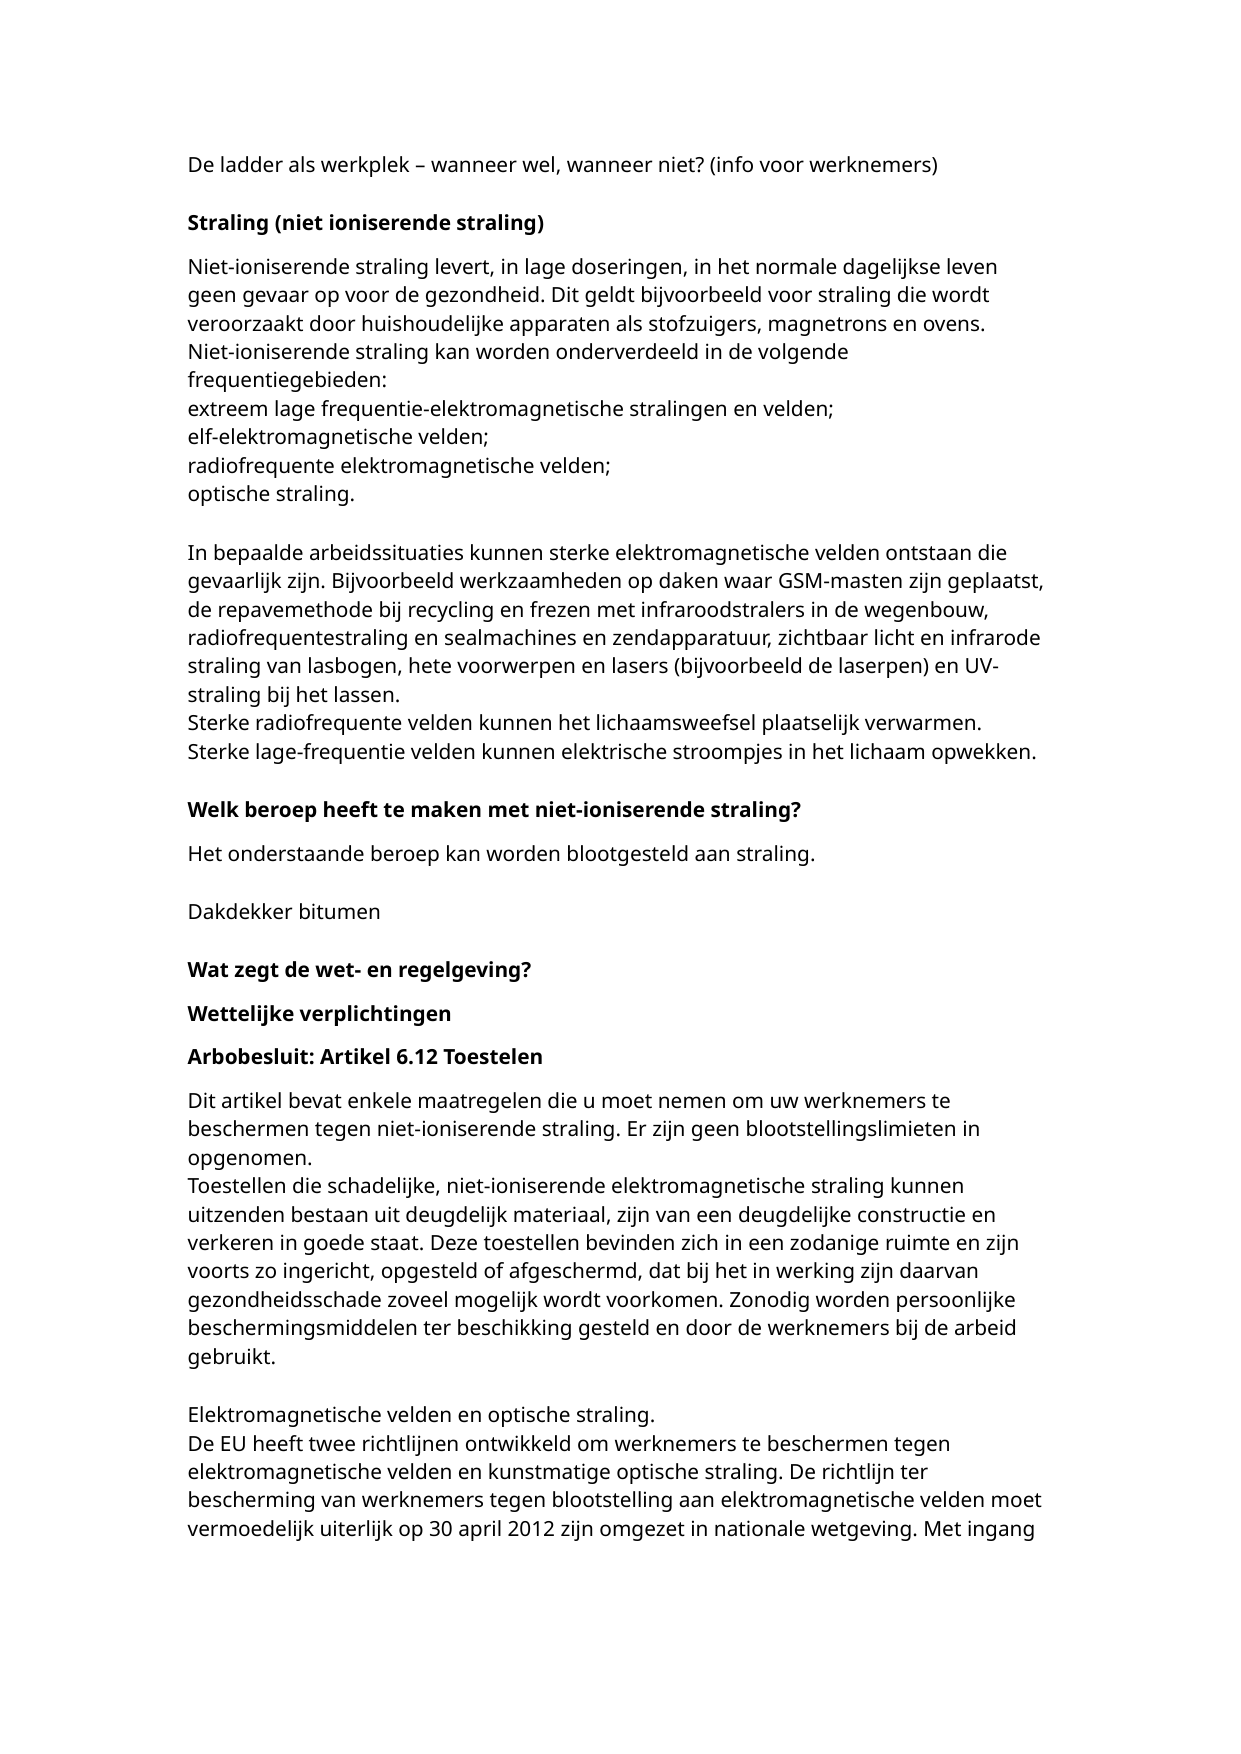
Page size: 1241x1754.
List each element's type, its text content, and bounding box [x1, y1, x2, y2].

text In bepaalde arbeidssituaties kunnen sterke elektromagnetische velden ontstaan die gevaarlijk zijn. Bijvoorbeeld werkzaamheden op daken waar GSM-masten zijn geplaatst, de repavemethode bij recycling en frezen met infraroodstralers in de wegenbouw, radiofrequentestraling en sealmachines en zendapparatuur, zichtbaar licht en infrarode straling van lasbogen, hete voorwerpen en lasers (bijvoorbeeld de laserpen) en UV-straling bij het lassen. [187, 538, 1053, 708]
text Niet-ioniserende straling levert, in lage doseringen, in het normale dagelijkse leven geen gevaar op voor de gezondheid. Dit geldt bijvoorbeeld voor straling die wordt veroorzaakt door huishoudelijke apparaten als stofzuigers, magnetrons en ovens. [187, 252, 1053, 337]
text Arbobesluit: Artikel 6.12 Toestelen [187, 1042, 1053, 1071]
text Dit artikel bevat enkele maatregelen die u moet nemen om uw werknemers te beschermen tegen niet-ioniserende straling. Er zijn geen blootstellingslimieten in opgenomen. [187, 1086, 1053, 1171]
text optische straling. [187, 479, 1053, 508]
text Niet-ioniserende straling kan worden onderverdeeld in de volgende frequentiegebieden: [187, 337, 1053, 394]
text radiofrequente elektromagnetische velden; [187, 451, 1053, 479]
text Elektromagnetische velden en optische straling. [187, 1400, 1053, 1429]
text De EU heeft twee richtlijnen ontwikkeld om werknemers te beschermen tegen elektromagnetische velden en kunstmatige optische straling. De richtlijn ter bescherming van werknemers tegen blootstelling aan elektromagnetische velden moet vermoedelijk uiterlijk op 30 april 2012 zijn omgezet in nationale wetgeving. Met ingang [187, 1429, 1053, 1542]
text Toestellen die schadelijke, niet-ioniserende elektromagnetische straling kunnen uitzenden bestaan uit deugdelijk materiaal, zijn van een deugdelijke constructie en verkeren in goede staat. Deze toestellen bevinden zich in een zodanige ruimte en zijn voorts zo ingericht, opgesteld of afgeschermd, dat bij het in werking zijn daarvan gezondheidsschade zoveel mogelijk wordt voorkomen. Zonodig worden persoonlijke beschermingsmiddelen ter beschikking gesteld en door de werknemers bij de arbeid gebruikt. [187, 1171, 1053, 1370]
text Sterke radiofrequente velden kunnen het lichaamsweefsel plaatselijk verwarmen. [187, 708, 1053, 737]
text Welk beroep heeft te maken met niet-ioniserende straling? [187, 795, 1053, 824]
text Dakdekker bitumen [187, 897, 1053, 926]
text Het onderstaande beroep kan worden blootgesteld aan straling. [187, 839, 1053, 867]
text De ladder als werkplek – wanneer wel, wanneer niet? (info voor werknemers) [187, 150, 1053, 178]
text elf-elektromagnetische velden; [187, 422, 1053, 451]
text Sterke lage-frequentie velden kunnen elektrische stroompjes in het lichaam opwekken. [187, 737, 1053, 765]
text Wettelijke verplichtingen [187, 999, 1053, 1027]
text extreem lage frequentie-elektromagnetische stralingen en velden; [187, 394, 1053, 422]
text Straling (niet ioniserende straling) [187, 208, 1053, 237]
text Wat zegt de wet- en regelgeving? [187, 956, 1053, 984]
